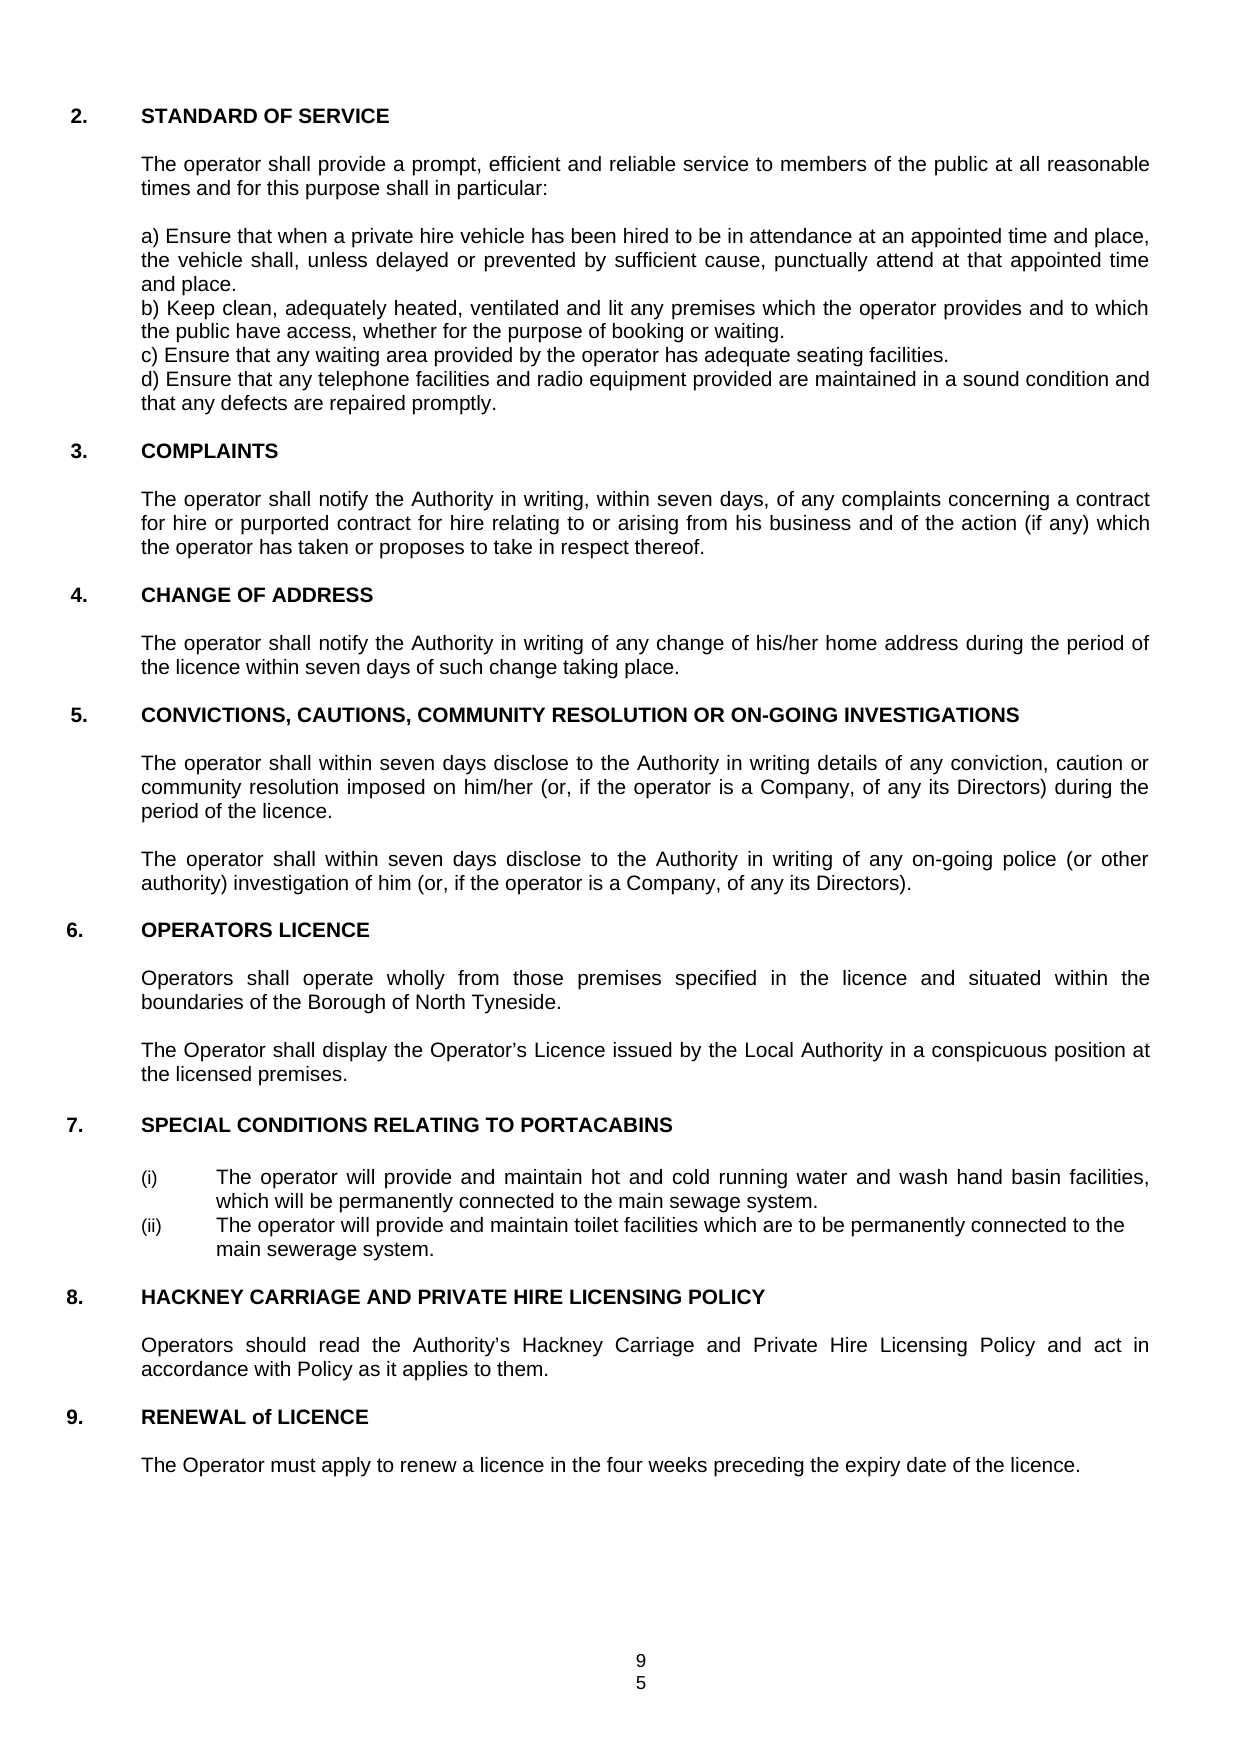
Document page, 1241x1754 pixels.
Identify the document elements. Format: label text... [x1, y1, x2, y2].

table_cell HACKNEY CARRIAGE AND PRIVATE HIRE LICENSING POLICY Operators should read the Authority’s Hackney Carriage and Private Hire Licensing Policy and act in accordance with Policy as it applies to them. [130, 1285, 1162, 1405]
table_cell COMPLAINTS [130, 439, 1162, 487]
table_cell a) Ensure that when a private hire vehicle has been hired to be in attendance at an appointed time and place, the vehicle shall, unless delayed or prevented by sufficient cause, punctually attend at that appointed time and place. [130, 224, 1162, 295]
table_cell [59, 295, 129, 343]
table_cell [59, 631, 129, 679]
table_cell [55, 583, 59, 631]
table_cell 8. [55, 1285, 129, 1405]
table_cell [55, 559, 59, 583]
table_cell The operator shall notify the Authority in writing of any change of his/her home address during the period of the licence within seven days of such change taking place. [130, 631, 1162, 679]
table_cell RENEWAL of LICENCE The Operator must apply to renew a licence in the four weeks preceding the expiry date of the licence. [130, 1405, 1162, 1477]
table_cell 3. [59, 439, 129, 487]
table_cell 6. [55, 918, 129, 966]
table_cell 2. [59, 104, 129, 152]
table_cell OPERATORS LICENCE [130, 918, 1162, 966]
table_cell 5. [59, 703, 129, 751]
table_cell [55, 966, 129, 1086]
table_cell [59, 679, 129, 703]
table_cell 7. [55, 1113, 129, 1139]
table_cell The operator will provide and maintain hot and cold running water and wash hand basin facilities, which will be permanently connected to the main sewage system. The operator will provide and maintain toilet facilities which are to be permanently connected to the main sewerage system. [130, 1165, 1162, 1285]
table_cell Operators shall operate wholly from those premises specified in the licence and situated within the boundaries of the Borough of North Tyneside. The Operator shall display the Operator’s Licence issued by the Local Authority in a conspicuous position at the licensed premises. [130, 966, 1162, 1086]
table_cell d) Ensure that any telephone facilities and radio equipment provided are maintained in a sound condition and that any defects are repaired promptly. [130, 367, 1162, 415]
table_cell c) Ensure that any waiting area provided by the operator has adequate seating facilities. [130, 343, 1162, 367]
table_cell [130, 415, 1162, 439]
table_cell The operator shall within seven days disclose to the Authority in writing details of any conviction, caution or community resolution imposed on him/her (or, if the operator is a Company, of any its Directors) during the period of the licence. The operator shall within seven days disclose to the Authority in writing of any on-going police (or other authority) investigation of him (or, if the operator is a Company, of any its Directors). [130, 751, 1162, 918]
table_cell [55, 439, 59, 487]
table_cell [55, 224, 59, 295]
table_cell [59, 152, 129, 223]
table_cell STANDARD OF SERVICE [130, 104, 1162, 152]
table_cell [130, 679, 1162, 703]
table_cell [55, 1086, 129, 1112]
table_cell [55, 295, 59, 343]
table_cell [55, 631, 59, 679]
table_cell [59, 751, 129, 918]
table_cell [59, 559, 129, 583]
table_cell [59, 224, 129, 295]
table_cell [59, 343, 129, 367]
table_cell CHANGE OF ADDRESS [130, 583, 1162, 631]
table_cell [55, 1139, 129, 1165]
table_cell [130, 1139, 1162, 1165]
table_cell The operator shall notify the Authority in writing, within seven days, of any complaints concerning a contract for hire or purported contract for hire relating to or arising from his business and of the action (if any) which the operator has taken or proposes to take in respect thereof. [130, 487, 1162, 559]
table_cell CONVICTIONS, CAUTIONS, COMMUNITY RESOLUTION OR ON-GOING INVESTIGATIONS [130, 703, 1162, 751]
table_cell [130, 1086, 1162, 1112]
table_cell [130, 559, 1162, 583]
table_cell b) Keep clean, adequately heated, ventilated and lit any premises which the operator provides and to which the public have access, whether for the purpose of booking or waiting. [130, 295, 1162, 343]
table_cell [59, 367, 129, 415]
table_cell The operator shall provide a prompt, efficient and reliable service to members of the public at all reasonable times and for this purpose shall in particular: [130, 152, 1162, 223]
table_cell 9. [55, 1405, 129, 1477]
table_cell [55, 487, 59, 559]
table_cell [55, 679, 59, 703]
table_cell [55, 343, 59, 367]
table_cell [55, 104, 59, 152]
table_cell 4. [59, 583, 129, 631]
table_cell [55, 367, 59, 415]
table_cell [59, 415, 129, 439]
table_cell [55, 152, 59, 223]
table_cell [59, 487, 129, 559]
table_cell [55, 751, 59, 918]
table_cell SPECIAL CONDITIONS RELATING TO PORTACABINS [130, 1113, 1162, 1139]
table_cell [55, 703, 59, 751]
table_cell [55, 1165, 129, 1285]
table_cell [55, 415, 59, 439]
